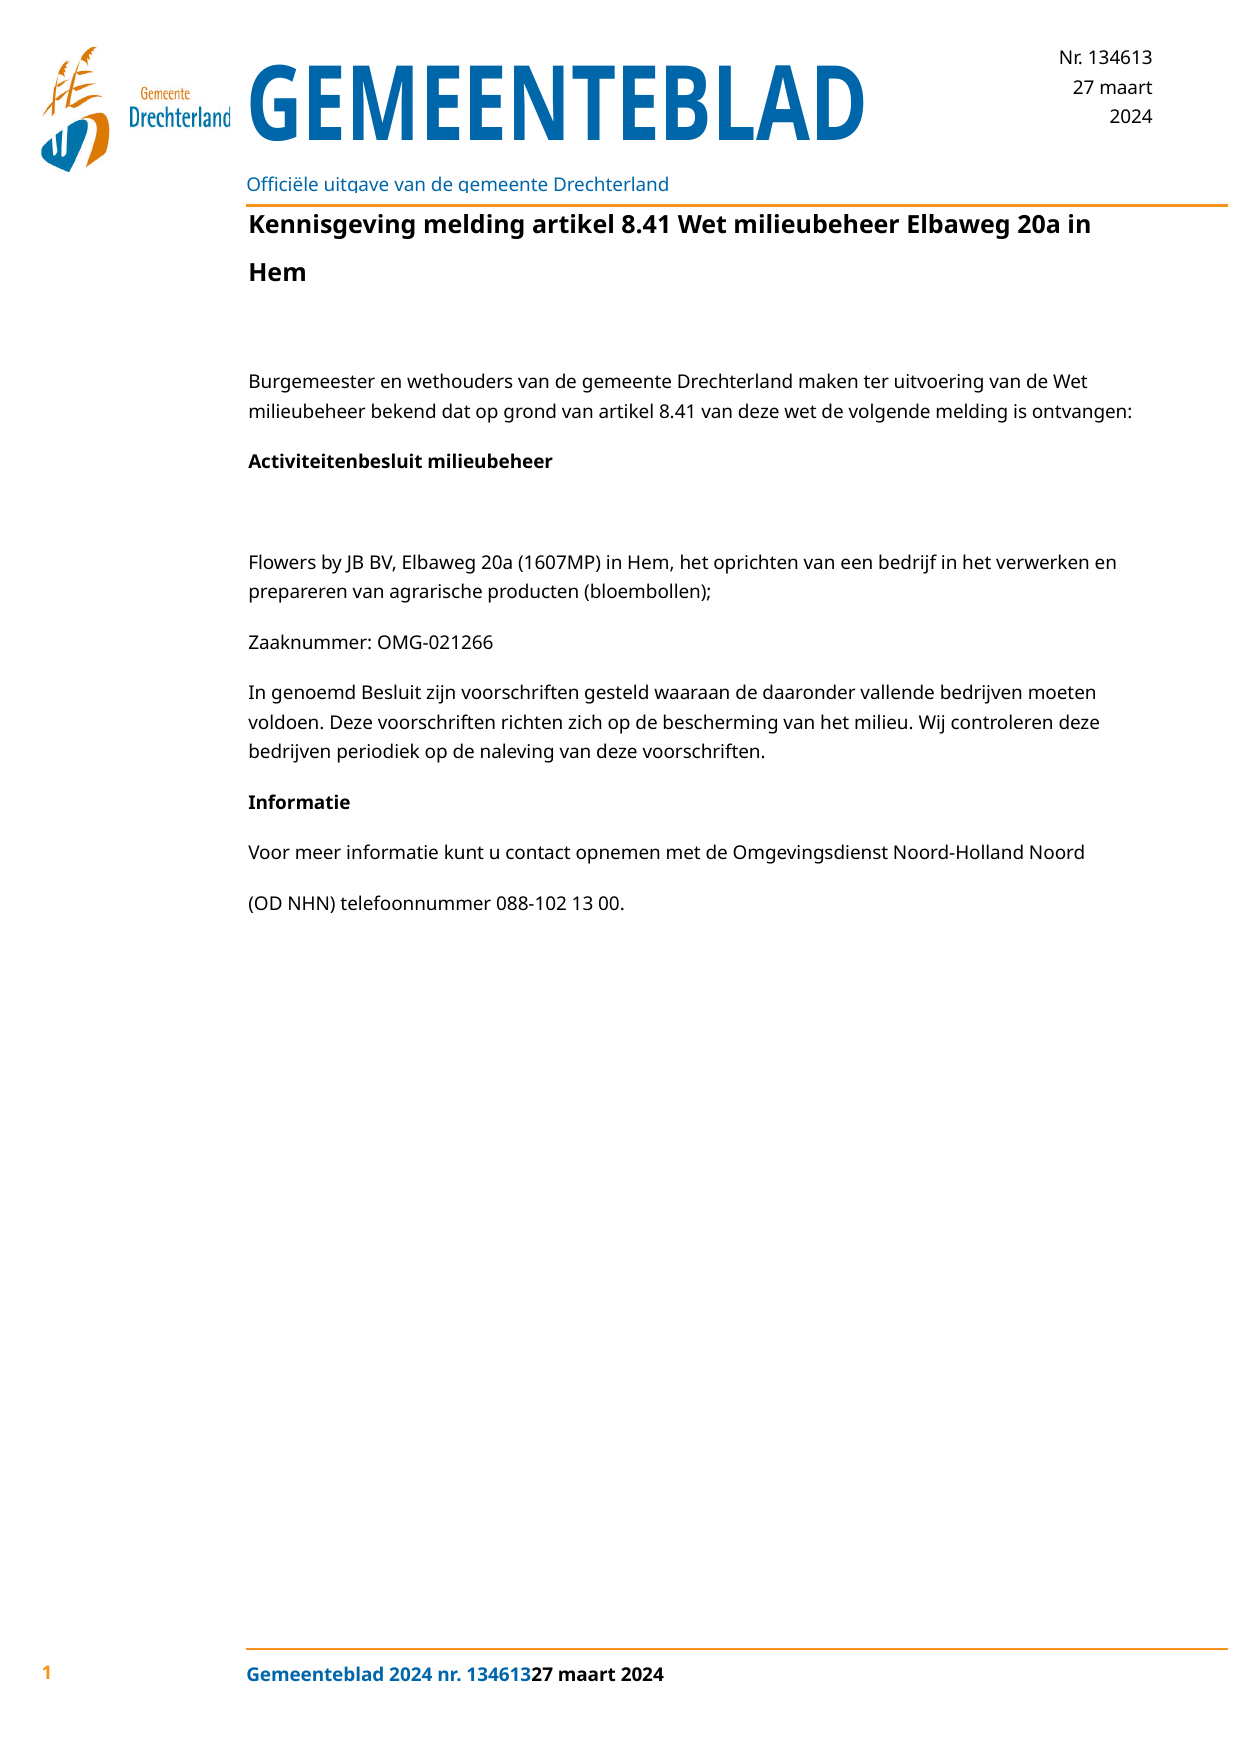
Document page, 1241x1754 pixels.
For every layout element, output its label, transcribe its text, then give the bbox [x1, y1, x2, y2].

text Burgemeester en wethouders van de gemeente Drechterland maken ter uitvoering van de Wet milieubeheer bekend dat op grond van artikel 8.41 van deze wet de volgende melding is ontvangen: [248, 368, 1152, 424]
picture [226, 115, 231, 124]
text Activiteitenbesluit milieubeheer [248, 448, 1152, 474]
text Kennisgeving melding artikel 8.41 Wet milieubeheer Elbaweg 20a in Hem [248, 207, 1152, 288]
picture [41, 158, 64, 172]
text (OD NHN) telefoonnummer 088-102 13 00. [248, 890, 1152, 916]
text Informatie [248, 789, 1152, 815]
text In genoemd Besluit zijn voorschriften gesteld waaraan de daaronder vallende bedrijven moeten voldoen. Deze voorschriften richten zich op de bescherming van het milieu. Wij controleren deze bedrijven periodiek op de naleving van deze voorschriften. [248, 679, 1152, 764]
text Flowers by JB BV, Elbaweg 20a (1607MP) in Hem, het oprichten van een bedrijf in het verwerken en prepareren van agrarische producten (bloembollen); [248, 549, 1152, 604]
text Voor meer informatie kunt u contact opnemen met de Omgevingsdienst Noord-Holland Noord [248, 839, 1152, 865]
text Zaaknummer: OMG-021266 [248, 629, 1152, 655]
picture [41, 47, 231, 172]
